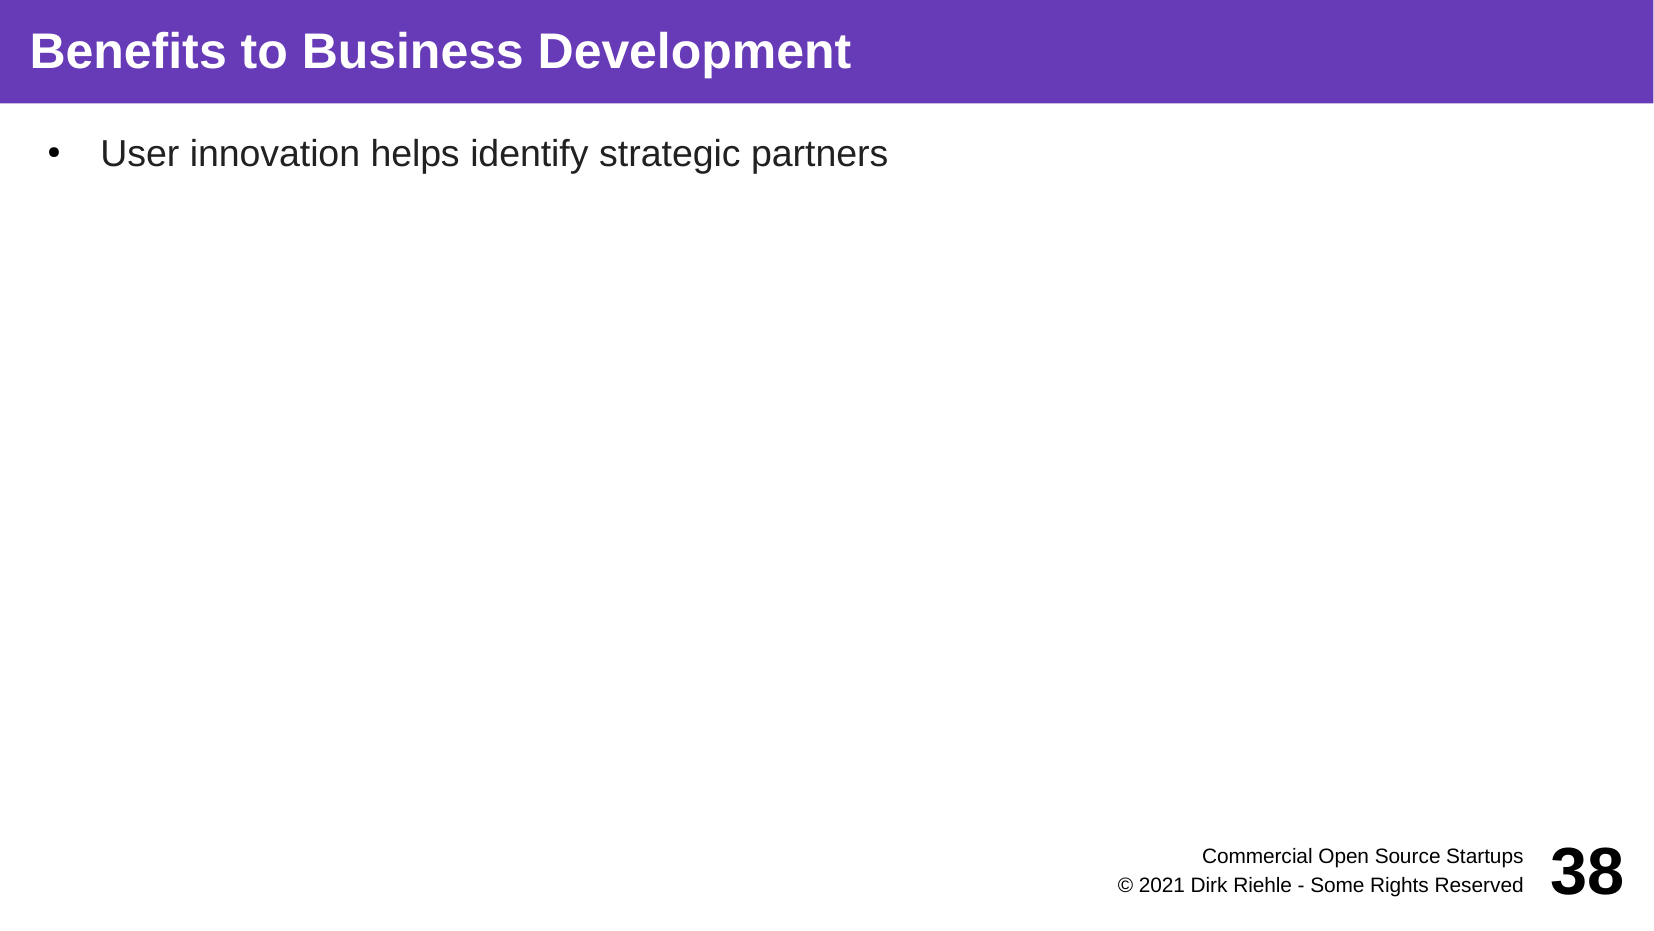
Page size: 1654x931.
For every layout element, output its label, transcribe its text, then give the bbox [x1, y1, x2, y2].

list User innovation helps identify strategic partners [29, 132, 1625, 813]
title Benefits to Business Development [0, 0, 1654, 104]
